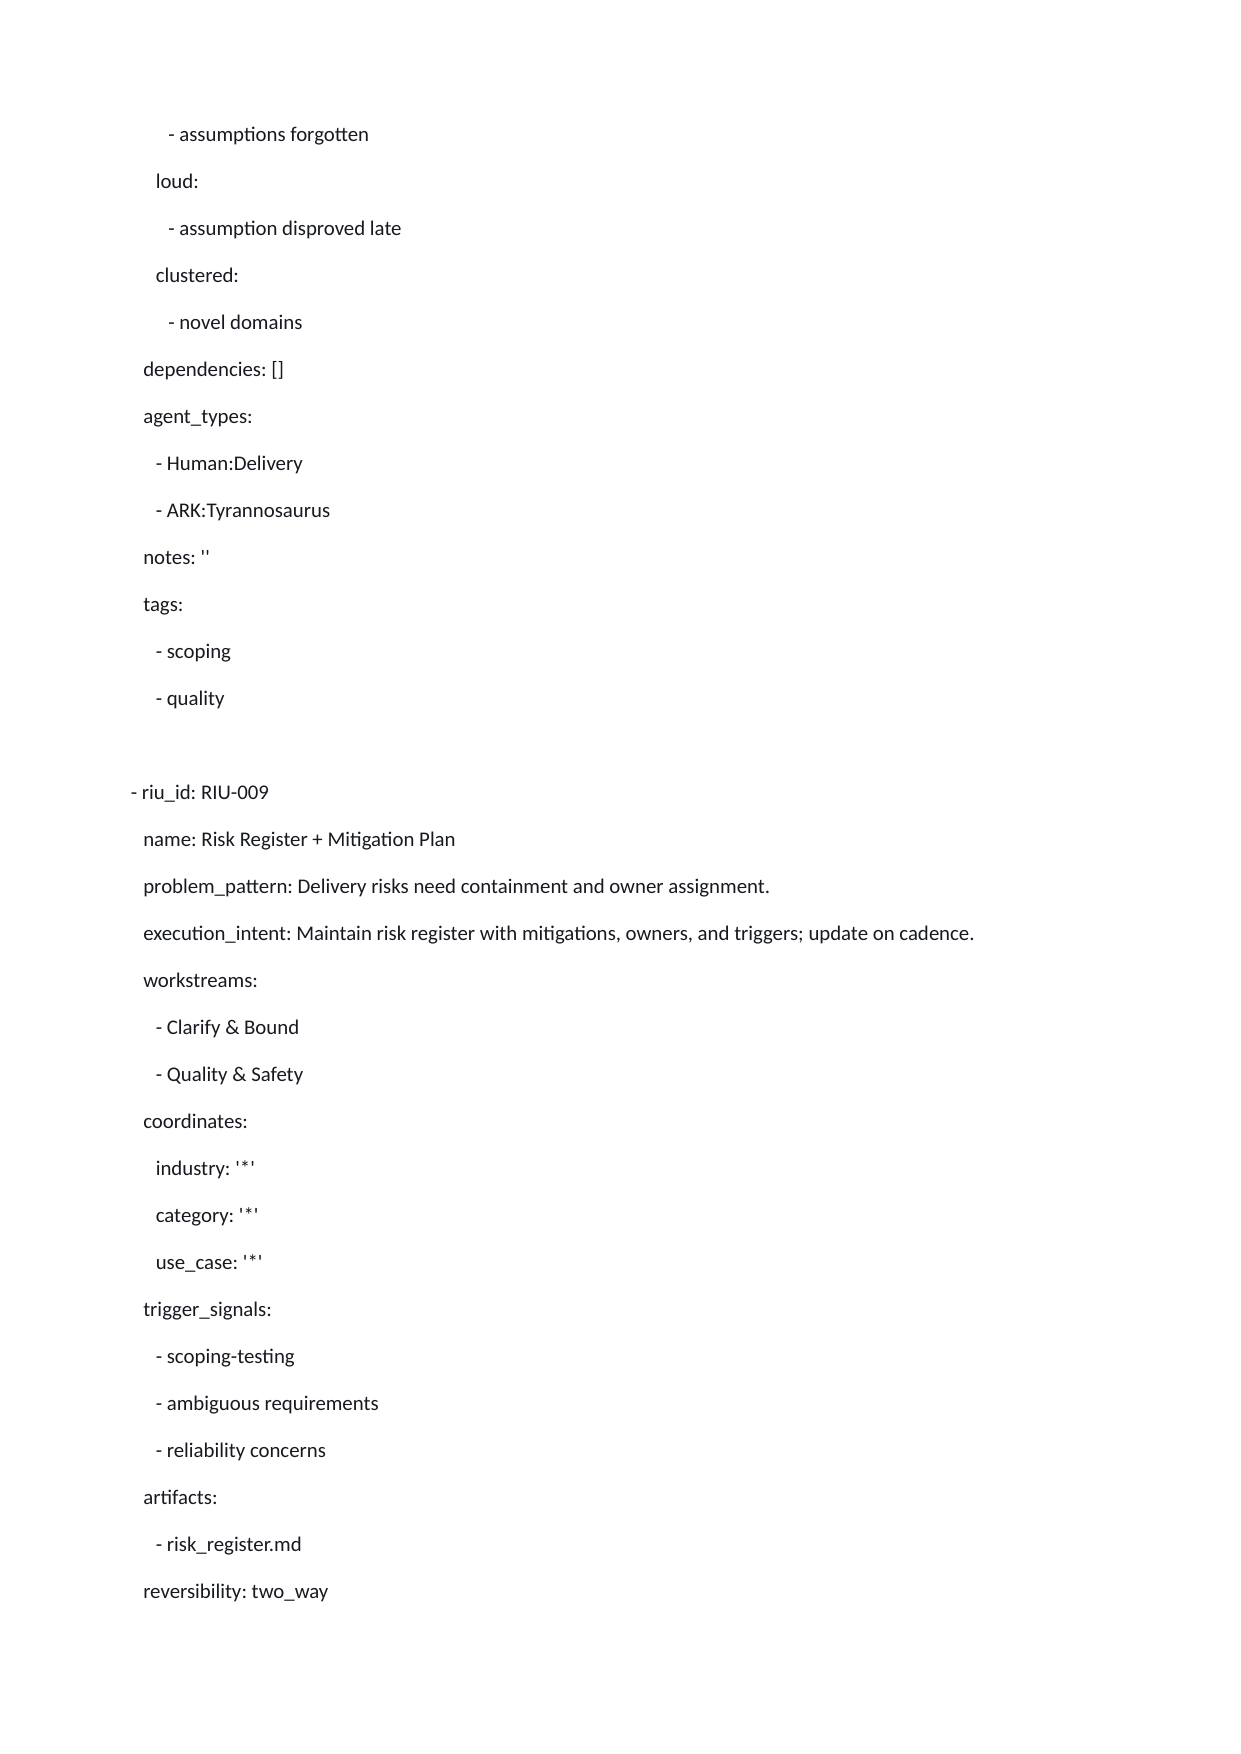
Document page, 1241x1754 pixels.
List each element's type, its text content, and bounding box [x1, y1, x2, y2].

text - quality [118, 682, 1122, 711]
text agent_types: [118, 400, 1122, 429]
text - assumptions forgotten [118, 118, 1122, 147]
text dependencies: [] [118, 353, 1122, 382]
text tags: [118, 588, 1122, 617]
text - assumption disproved late [118, 212, 1122, 241]
text category: '*' [118, 1199, 1122, 1228]
text notes: '' [118, 541, 1122, 570]
text reversibility: two_way [118, 1575, 1122, 1604]
text use_case: '*' [118, 1246, 1122, 1275]
text - Quality & Safety [118, 1058, 1122, 1087]
text - risk_register.md [118, 1528, 1122, 1557]
text workstreams: [118, 964, 1122, 993]
text trigger_signals: [118, 1293, 1122, 1322]
text - Human:Delivery [118, 447, 1122, 476]
text - riu_id: RIU-009 [118, 776, 1122, 805]
text - ambiguous requirements [118, 1387, 1122, 1416]
text - Clarify & Bound [118, 1011, 1122, 1040]
text - novel domains [118, 306, 1122, 335]
text industry: '*' [118, 1152, 1122, 1181]
text execution_intent: Maintain risk register with mitigations, owners, and triggers; update on cadence. [118, 917, 1122, 946]
text name: Risk Register + Mitigation Plan [118, 823, 1122, 852]
text - scoping [118, 635, 1122, 664]
text - reliability concerns [118, 1434, 1122, 1463]
text clustered: [118, 259, 1122, 288]
text problem_pattern: Delivery risks need containment and owner assignment. [118, 870, 1122, 899]
text - ARK:Tyrannosaurus [118, 494, 1122, 523]
text - scoping-testing [118, 1340, 1122, 1369]
text loud: [118, 165, 1122, 194]
text artifacts: [118, 1481, 1122, 1510]
text coordinates: [118, 1105, 1122, 1134]
